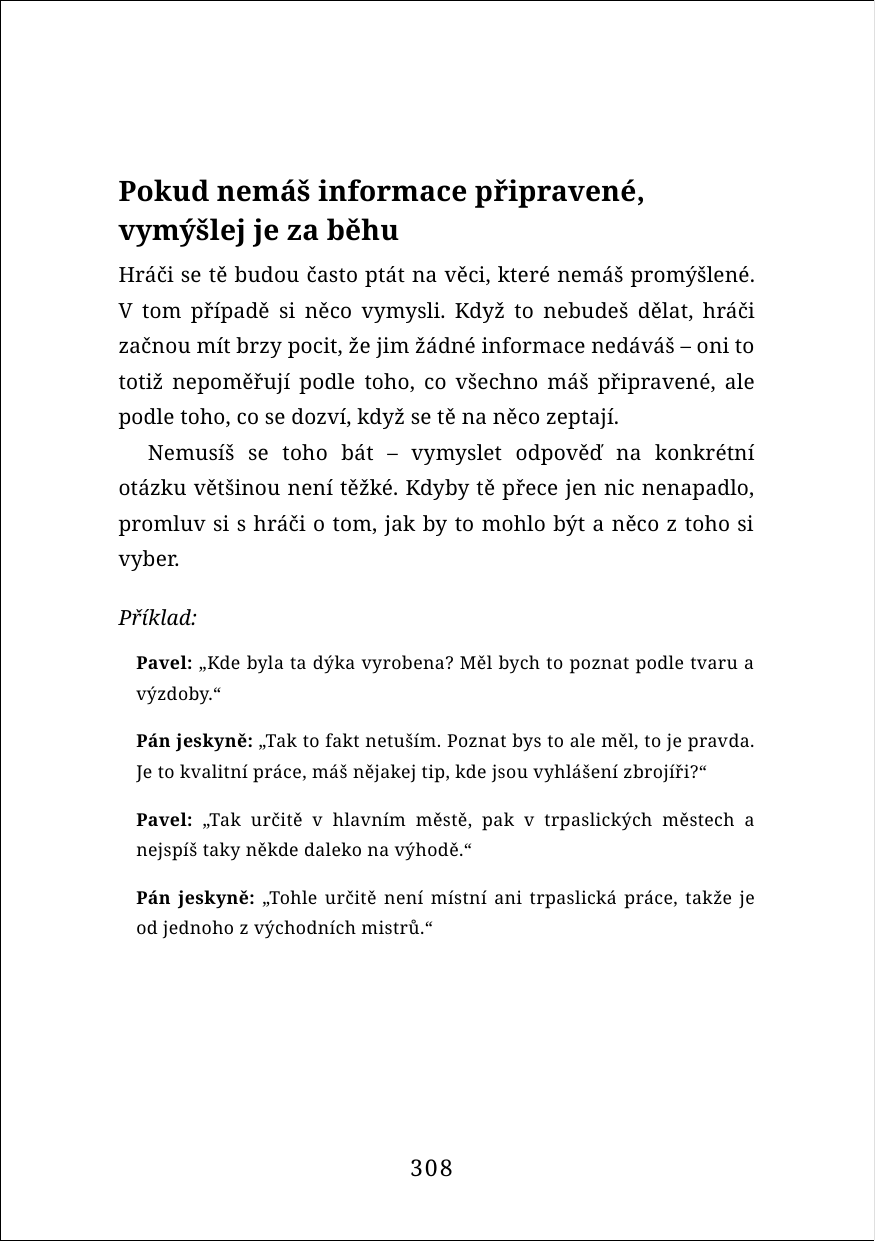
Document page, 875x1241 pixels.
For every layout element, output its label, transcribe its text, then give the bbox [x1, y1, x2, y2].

text Pavel: „Tak určitě v hlavním městě, pak v trpaslických městech a nejspíš taky někde daleko na výhodě.“ [136, 807, 756, 861]
text Pán jeskyně: „Tohle určitě není místní ani trpaslická práce, takže je od jednoho z východních mistrů.“ [136, 885, 756, 939]
text Příklad: [118, 603, 756, 632]
subtitle Pokud nemáš informace připravené, vymýšlej je za běhu [118, 172, 756, 248]
text Hráči se tě budou často ptát na věci, které nemáš promýšlené. V tom případě si něco vymysli. Když to nebudeš dělat, hráči začnou mít brzy pocit, že jim žádné informace nedáváš – oni to totiž nepoměřují podle toho, co všechno máš připravené, ale podle toho, co se dozví, když se tě na něco zeptají. Nemusíš se toho bát – vymyslet odpověď na konkrétní otázku většinou není těžké. Kdyby tě přece jen nic nenapadlo, promluv si s hráči o tom, jak by to mohlo být a něco z toho si vyber. [118, 260, 756, 573]
text Pavel: „Kde byla ta dýka vyrobena? Měl bych to poznat podle tvaru a výzdoby.“ [136, 651, 756, 705]
text Pán jeskyně: „Tak to fakt netuším. Poznat bys to ale měl, to je pravda. Je to kvalitní práce, máš nějakej tip, kde jsou vyhlášení zbrojíři?“ [136, 729, 756, 783]
